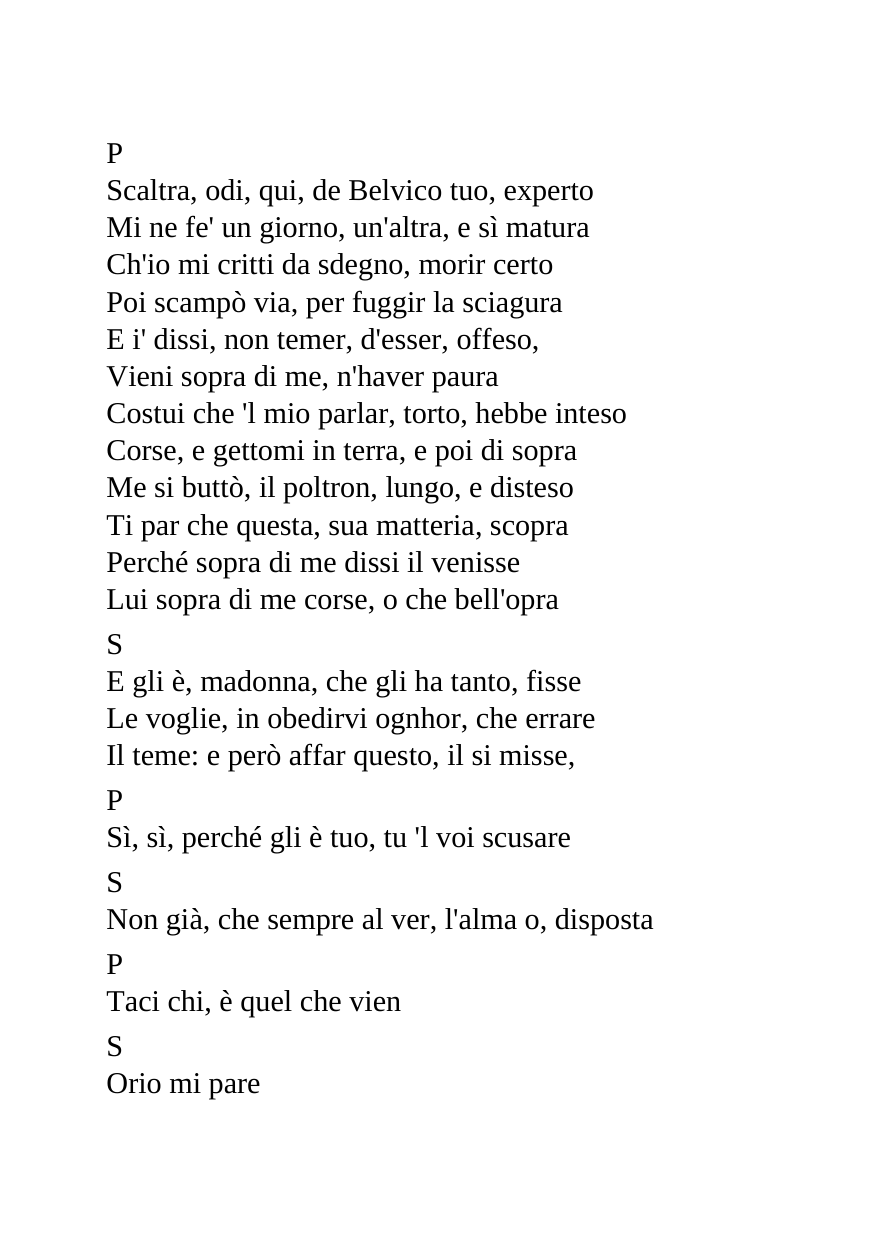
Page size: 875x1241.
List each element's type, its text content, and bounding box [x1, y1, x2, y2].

text S [106, 626, 768, 661]
text P [106, 782, 768, 817]
text S [106, 1028, 768, 1062]
text Perché sopra di me dissi il venisse [106, 544, 768, 579]
text Scaltra, odi, qui, de Belvico tuo, experto [106, 172, 768, 207]
text Ch'io mi critti da sdegno, morir certo [106, 247, 768, 281]
text E gli è, madonna, che gli ha tanto, fisse [106, 663, 768, 698]
text P [106, 135, 768, 170]
text Taci chi, è quel che vien [106, 983, 768, 1018]
text Orio mi pare [106, 1065, 768, 1100]
text Non già, che sempre al ver, l'alma o, disposta [106, 901, 768, 936]
text E i' dissi, non temer, d'esser, offeso, [106, 321, 768, 356]
text Me si buttò, il poltron, lungo, e disteso [106, 470, 768, 504]
text Corse, e gettomi in terra, e poi di sopra [106, 432, 768, 467]
text Lui sopra di me corse, o che bell'opra [106, 581, 768, 616]
text Il teme: e però affar questo, il si misse, [106, 737, 768, 772]
text P [106, 946, 768, 981]
text Poi scampò via, per fuggir la sciagura [106, 284, 768, 318]
text Le voglie, in obedirvi ognhor, che errare [106, 700, 768, 735]
text Mi ne fe' un giorno, un'altra, e sì matura [106, 209, 768, 244]
text Vieni sopra di me, n'haver paura [106, 358, 768, 393]
text Costui che 'l mio parlar, torto, hebbe inteso [106, 395, 768, 430]
text Ti par che questa, sua matteria, scopra [106, 507, 768, 542]
text Sì, sì, perché gli è tuo, tu 'l voi scusare [106, 819, 768, 854]
text S [106, 864, 768, 899]
